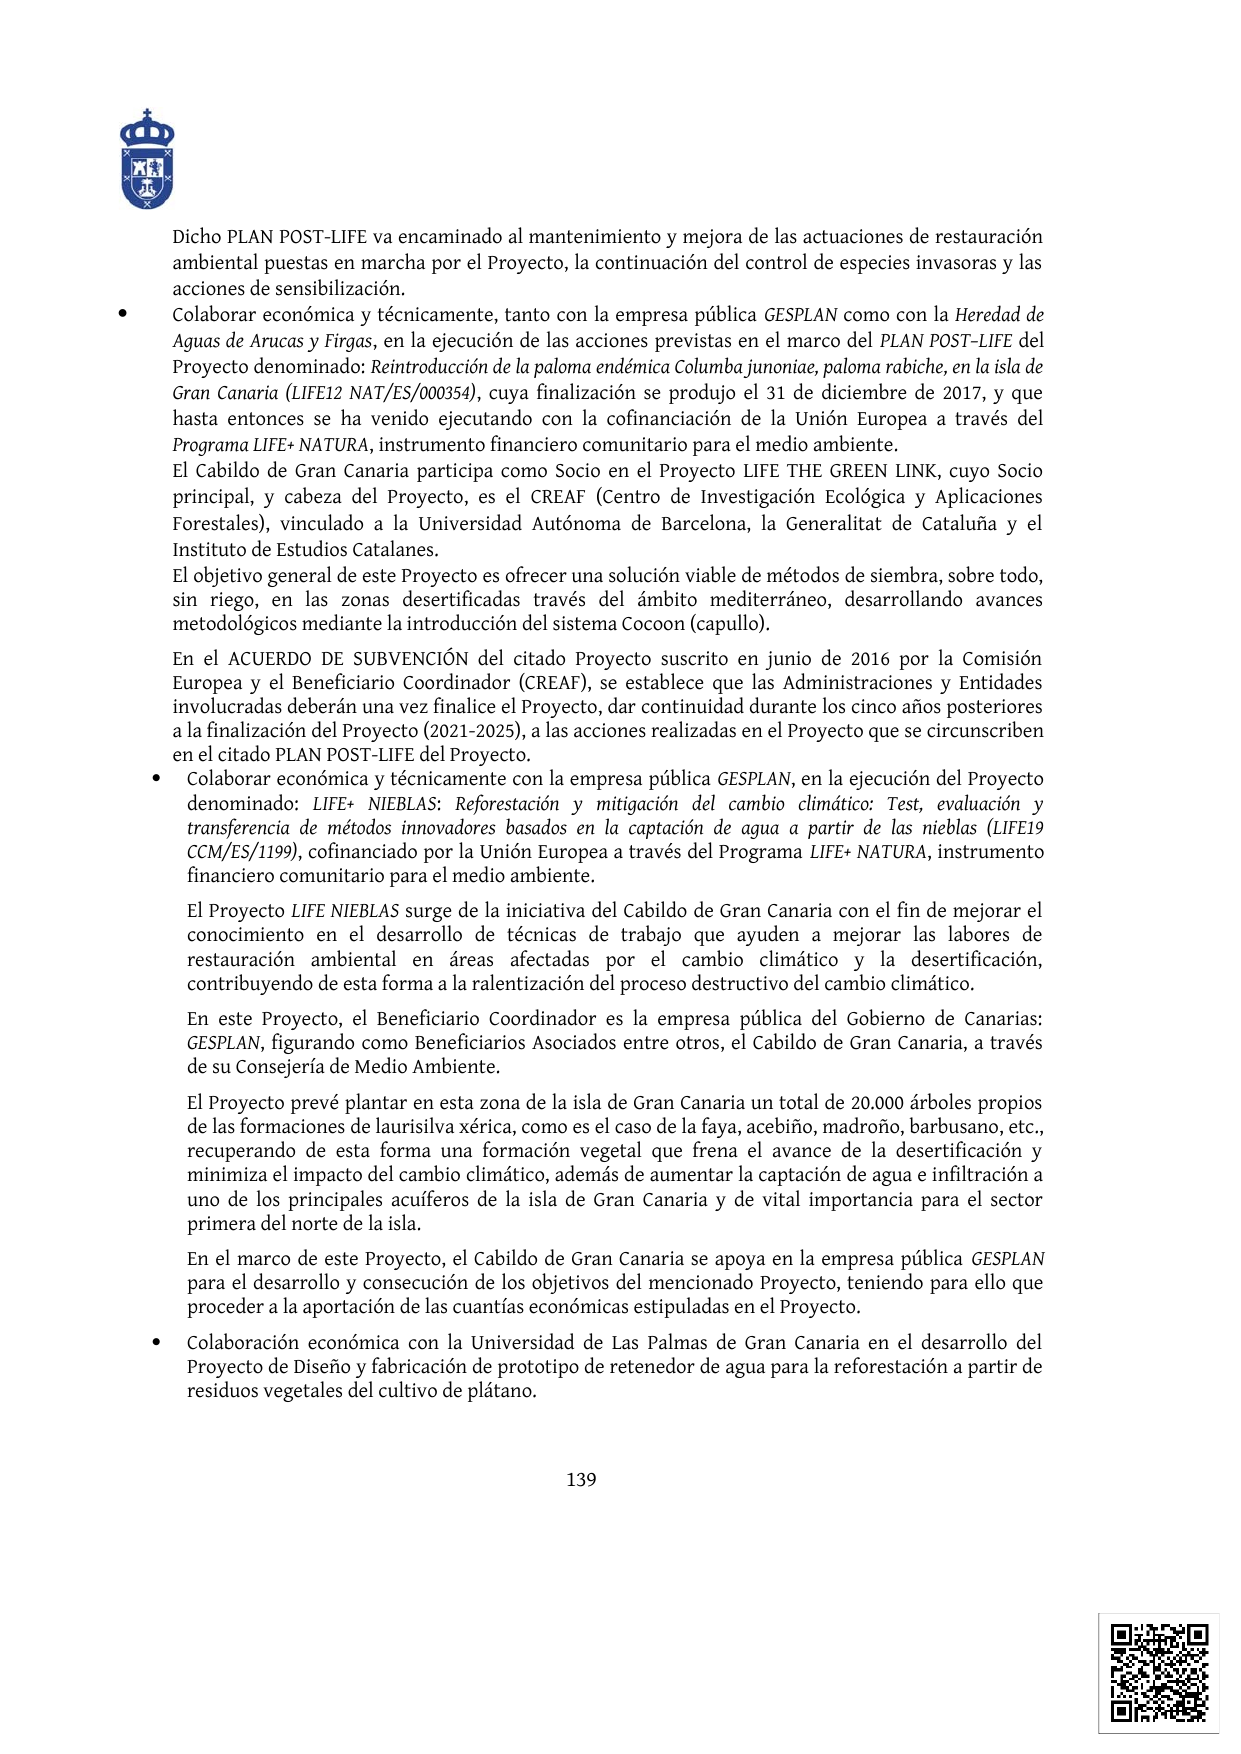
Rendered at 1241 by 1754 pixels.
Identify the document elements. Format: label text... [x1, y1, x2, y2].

text El Proyecto prevé plantar en esta zona de la isla de Gran Canaria un total de 20.000 árboles propios de las formaciones de laurisilva xérica, como es el caso de la faya, acebiño, madroño, barbusano, etc., recuperando de esta forma una formación vegetal que frena el avance de la desertificación y minimiza el impacto del cambio climático, además de aumentar la captación de agua e infiltración a uno de los principales acuíferos de la isla de Gran Canaria y de vital importancia para el sector primera del norte de la isla. [187, 1091, 1044, 1236]
text El Proyecto LIFE NIEBLAS surge de la iniciativa del Cabildo de Gran Canaria con el fin de mejorar el conocimiento en el desarrollo de técnicas de trabajo que ayuden a mejorar las labores de restauración ambiental en áreas afectadas por el cambio climático y la desertificación, contribuyendo de esta forma a la ralentización del proceso destructivo del cambio climático. [187, 899, 1044, 996]
text El objetivo general de este Proyecto es ofrecer una solución viable de métodos de siembra, sobre todo, sin riego, en las zonas desertificadas través del ámbito mediterráneo, desarrollando avances metodológicos mediante la introducción del sistema Cocoon (capullo). [172, 564, 1044, 636]
text El Cabildo de Gran Canaria participa como Socio en el Proyecto LIFE THE GREEN LINK, cuyo Socio principal, y cabeza del Proyecto, es el CREAF (Centro de Investigación Ecológica y Aplicaciones Forestales), vinculado a la Universidad Autónoma de Barcelona, la Generalitat de Cataluña y el Instituto de Estudios Catalanes. [172, 460, 1044, 562]
text En el marco de este Proyecto, el Cabildo de Gran Canaria se apoya en la empresa pública GESPLAN para el desarrollo y consecución de los objetivos del mencionado Proyecto, teniendo para ello que proceder a la aportación de las cuantías económicas estipuladas en el Proyecto. [187, 1247, 1044, 1320]
picture [118, 107, 176, 210]
text Dicho PLAN POST-LIFE va encaminado al mantenimiento y mejora de las actuaciones de restauración ambiental puestas en marcha por el Proyecto, la continuación del control de especies invasoras y las acciones de sensibilización. [172, 225, 1044, 302]
list Colaborar económica y técnicamente, tanto con la empresa pública GESPLAN como con la Heredad de Aguas de Arucas y Firgas, en la ejecución de las acciones previstas en el marco del PLAN POST–LIFE del Proyecto denominado: Reintroducción de la paloma endémica Columba junoniae, paloma rabiche, en la isla de Gran Canaria (LIFE12 NAT/ES/000354), cuya finalización se produjo el 31 de diciembre de 2017, y que hasta entonces se ha venido ejecutando con la cofinanciación de la Unión Europea a través del Programa LIFE+ NATURA, instrumento financiero comunitario para el medio ambiente. [118, 303, 1044, 458]
list Colaborar económica y técnicamente con la empresa pública GESPLAN, en la ejecución del Proyecto denominado: LIFE+ NIEBLAS: Reforestación y mitigación del cambio climático: Test, evaluación y transferencia de métodos innovadores basados en la captación de agua a partir de las nieblas (LIFE19 CCM/ES/1199), cofinanciado por la Unión Europea a través del Programa LIFE+ NATURA, instrumento financiero comunitario para el medio ambiente. [153, 768, 1044, 888]
picture [1098, 1613, 1220, 1734]
text En el ACUERDO DE SUBVENCIÓN del citado Proyecto suscrito en junio de 2016 por la Comisión Europea y el Beneficiario Coordinador (CREAF), se establece que las Administraciones y Entidades involucradas deberán una vez finalice el Proyecto, dar continuidad durante los cinco años posteriores a la finalización del Proyecto (2021-2025), a las acciones realizadas en el Proyecto que se circunscriben en el citado PLAN POST-LIFE del Proyecto. [172, 647, 1044, 768]
subtitle 139 [147, 1467, 1015, 1492]
list Colaboración económica con la Universidad de Las Palmas de Gran Canaria en el desarrollo del Proyecto de Diseño y fabricación de prototipo de retenedor de agua para la reforestación a partir de residuos vegetales del cultivo de plátano. [153, 1331, 1044, 1403]
text En este Proyecto, el Beneficiario Coordinador es la empresa pública del Gobierno de Canarias: GESPLAN, figurando como Beneficiarios Asociados entre otros, el Cabildo de Gran Canaria, a través de su Consejería de Medio Ambiente. [187, 1007, 1044, 1080]
